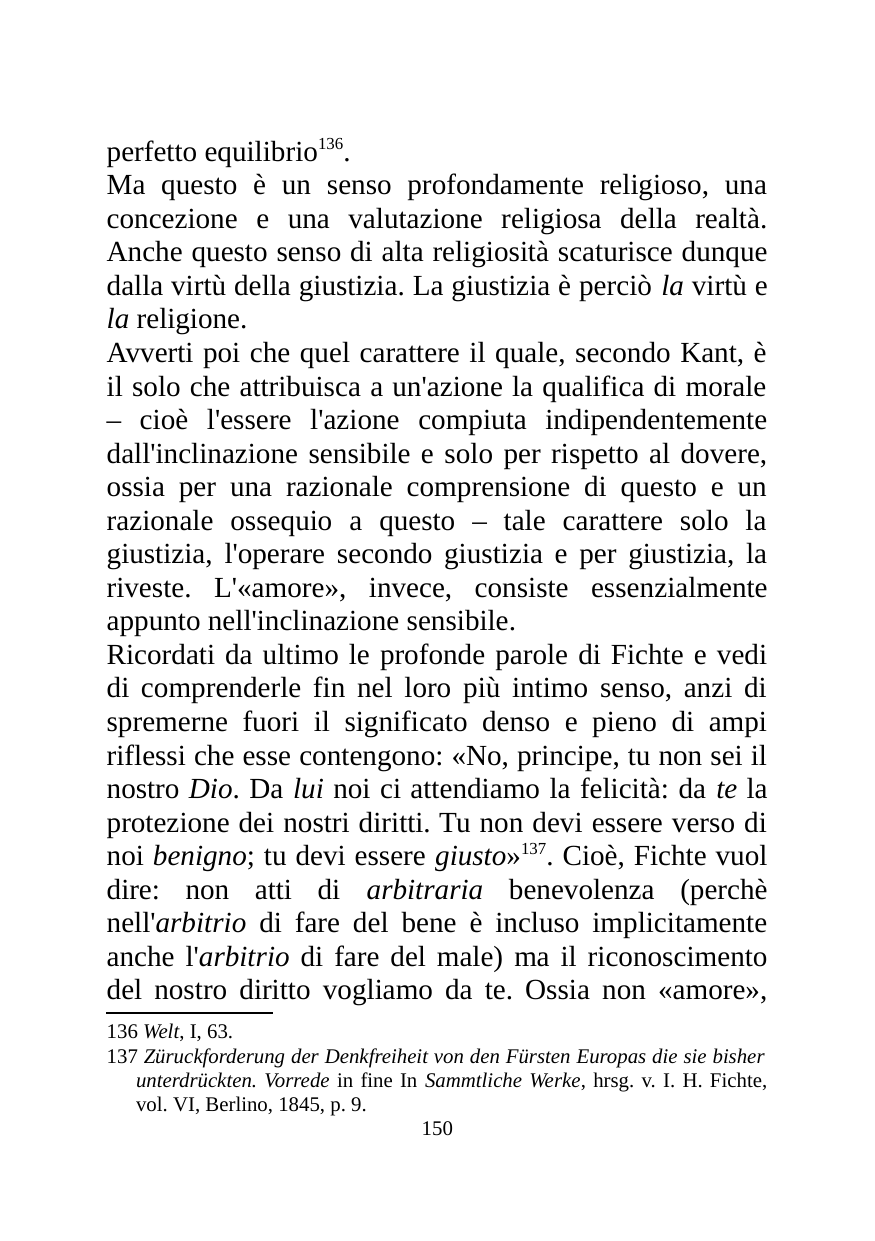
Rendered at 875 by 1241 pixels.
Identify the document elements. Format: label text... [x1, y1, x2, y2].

text Welt, I, 63. [106, 1019, 768, 1043]
text Züruckforderung der Denkfreiheit von den Fürsten Europas die sie bisher unterdrückten. Vorrede in fine In Sammtliche Werke, hrsg. v. I. H. Fichte, vol. VI, Berlino, 1845, p. 9. [106, 1043, 768, 1116]
text Avverti poi che quel carattere il quale, secondo Kant, è il solo che attribuisca a un'azione la qualifica di morale – cioè l'essere l'azione compiuta indipendentemente dall'inclinazione sensibile e solo per rispetto al dovere, ossia per una razionale comprensione di questo e un razionale ossequio a questo – tale carattere solo la giustizia, l'operare secondo giustizia e per giustizia, la riveste. L'«amore», invece, consiste essenzialmente appunto nell'inclinazione sensibile. [106, 335, 768, 637]
text Ricordati da ultimo le profonde parole di Fichte e vedi di comprenderle fin nel loro più intimo senso, anzi di spremerne fuori il significato denso e pieno di ampi riflessi che esse contengono: «No, principe, tu non sei il nostro Dio. Da lui noi ci attendiamo la felicità: da te la protezione dei nostri diritti. Tu non devi essere verso di noi benigno; tu devi essere giusto». Cioè, Fichte vuol dire: non atti di arbitraria benevolenza (perchè nell'arbitrio di fare del bene è incluso implicitamente anche l'arbitrio di fare del male) ma il riconoscimento del nostro diritto vogliamo da te. Ossia non «amore», [106, 637, 768, 1006]
text perfetto equilibrio. [106, 134, 768, 167]
text Ma questo è un senso profondamente religioso, una concezione e una valutazione religiosa della realtà. Anche questo senso di alta religiosità scaturisce dunque dalla virtù della giustizia. La giustizia è perciò la virtù e la religione. [106, 167, 768, 335]
